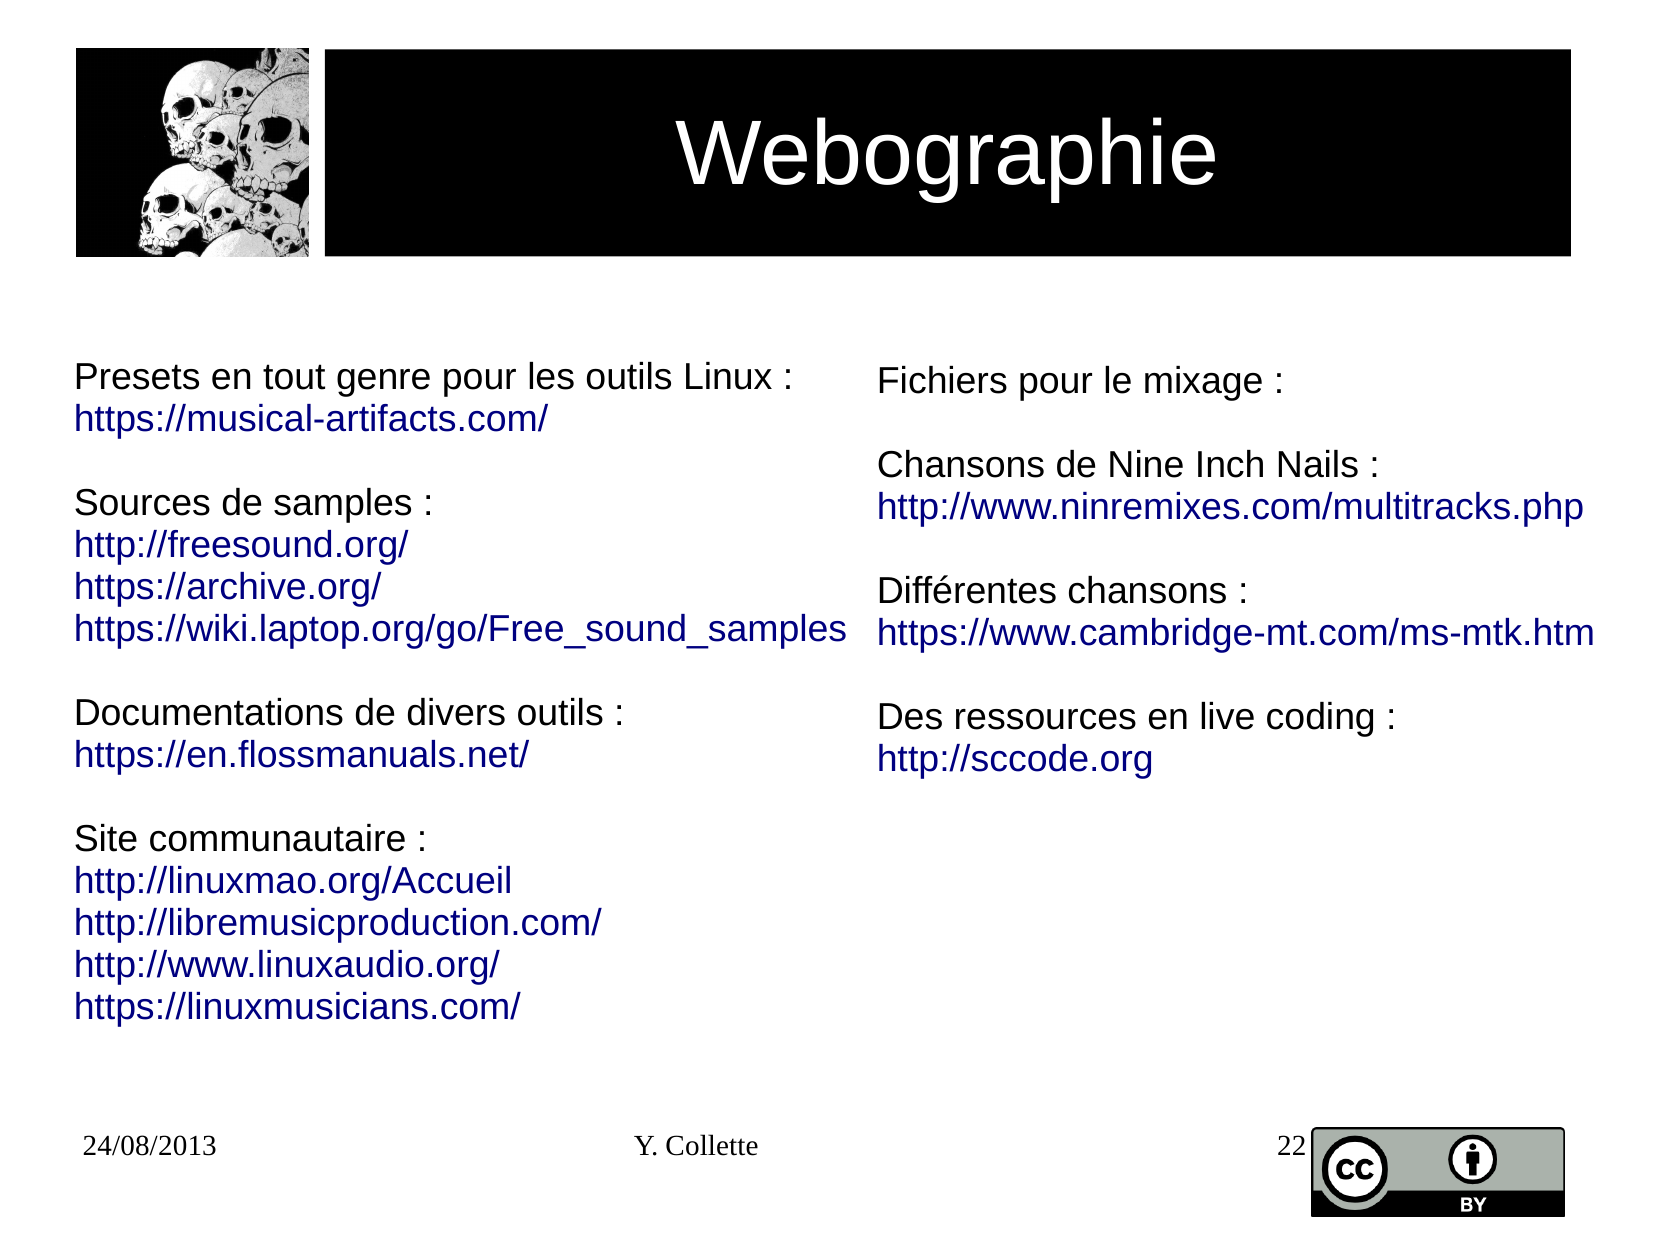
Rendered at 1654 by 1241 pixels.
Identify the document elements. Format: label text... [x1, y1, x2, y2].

text_box Presets en tout genre pour les outils Linux : https://musical-artifacts.com/ Sources de samples : http://freesound.org/ https://archive.org/ https://wiki.laptop.org/go/Free_sound_samples Documentations de divers outils : https://en.flossmanuals.net/ Site communautaire : http://linuxmao.org/Accueil http://libremusicproduction.com/ http://www.linuxaudio.org/ https://linuxmusicians.com/ [59, 348, 875, 1036]
title Webographie [324, 49, 1571, 257]
picture [76, 48, 309, 257]
picture [1311, 1127, 1565, 1217]
text_box Fichiers pour le mixage : Chansons de Nine Inch Nails : http://www.ninremixes.com/multitracks.php Différentes chansons : https://www.cambridge-mt.com/ms-mtk.htm Des ressources en live coding : http://sccode.org [862, 352, 1613, 829]
